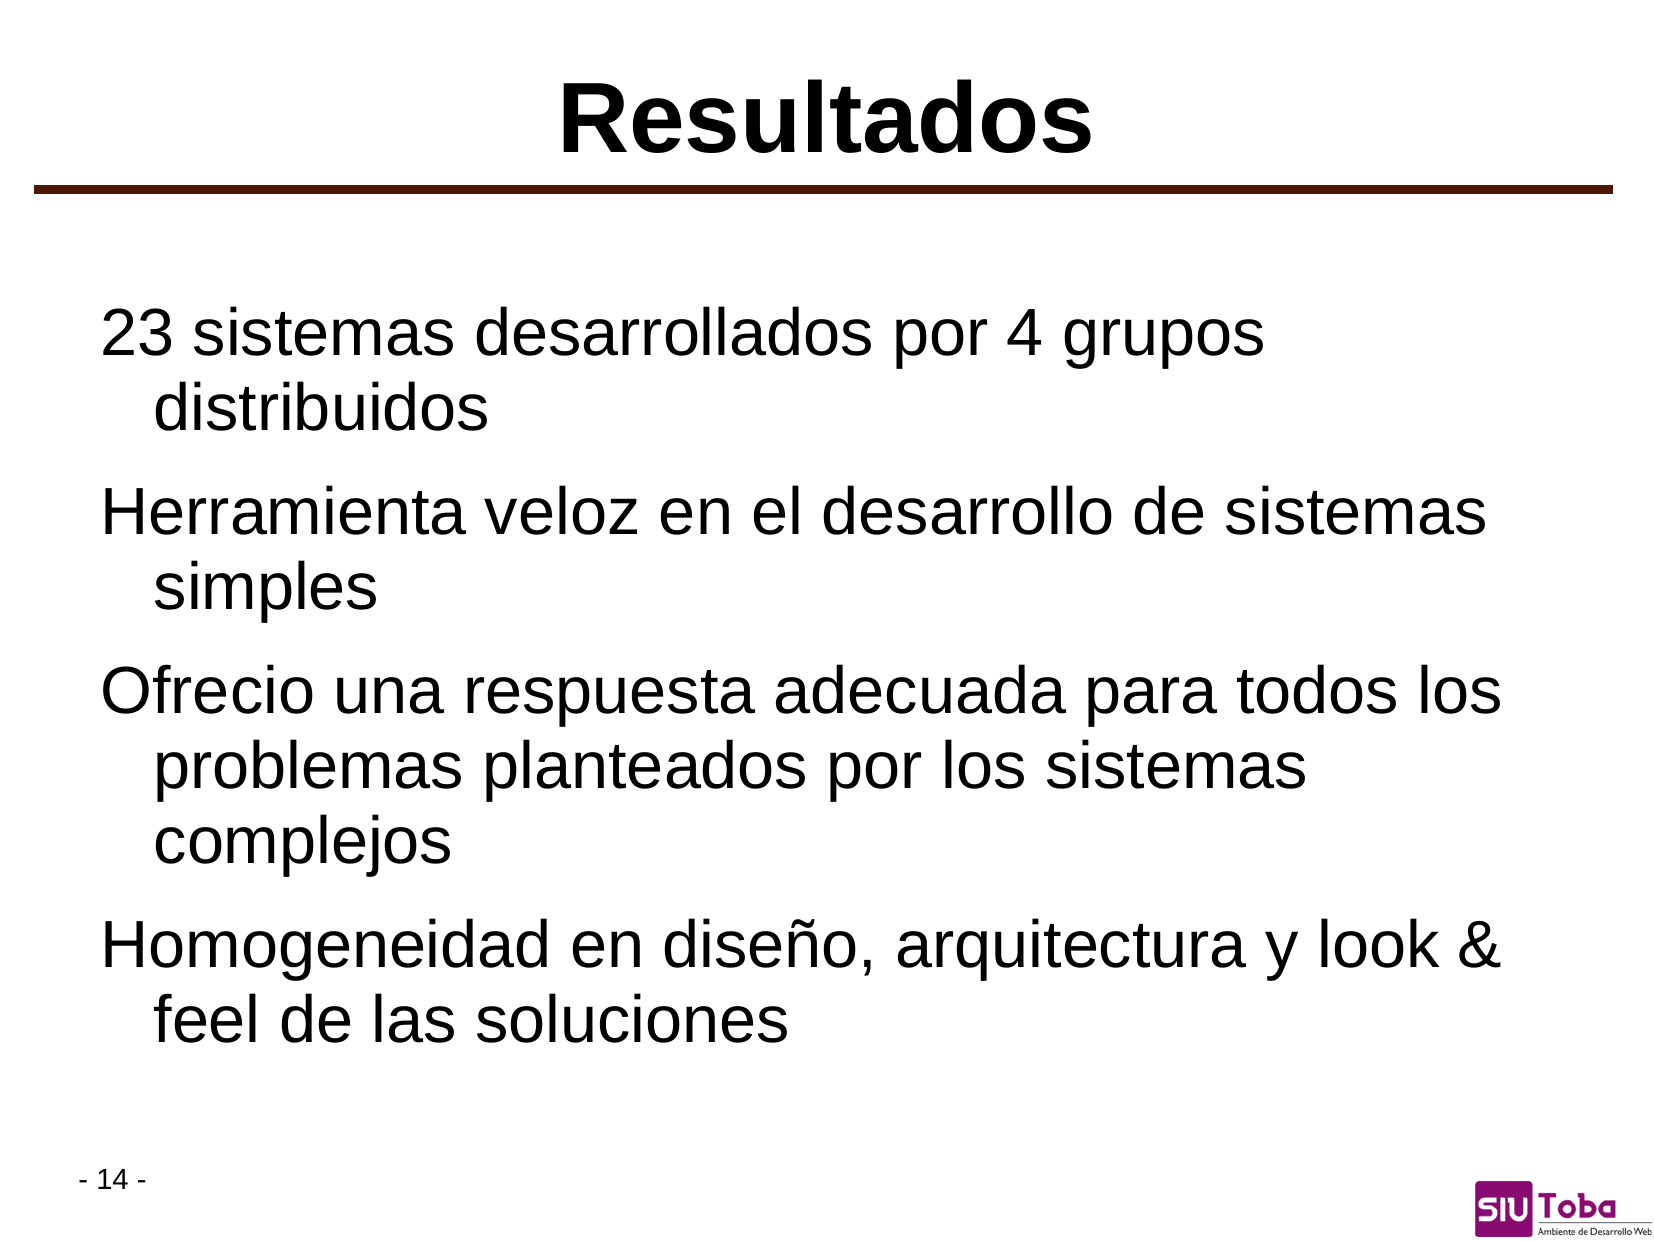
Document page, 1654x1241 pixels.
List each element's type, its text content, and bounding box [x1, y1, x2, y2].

list 23 sistemas desarrollados por 4 grupos distribuidos Herramienta veloz en el desarrollo de sistemas simples Ofrecio una respuesta adecuada para todos los problemas planteados por los sistemas complejos Homogeneidad en diseño, arquitectura y look & feel de las soluciones [82, 295, 1565, 1095]
title Resultados [58, 47, 1594, 188]
picture [1475, 1181, 1652, 1237]
